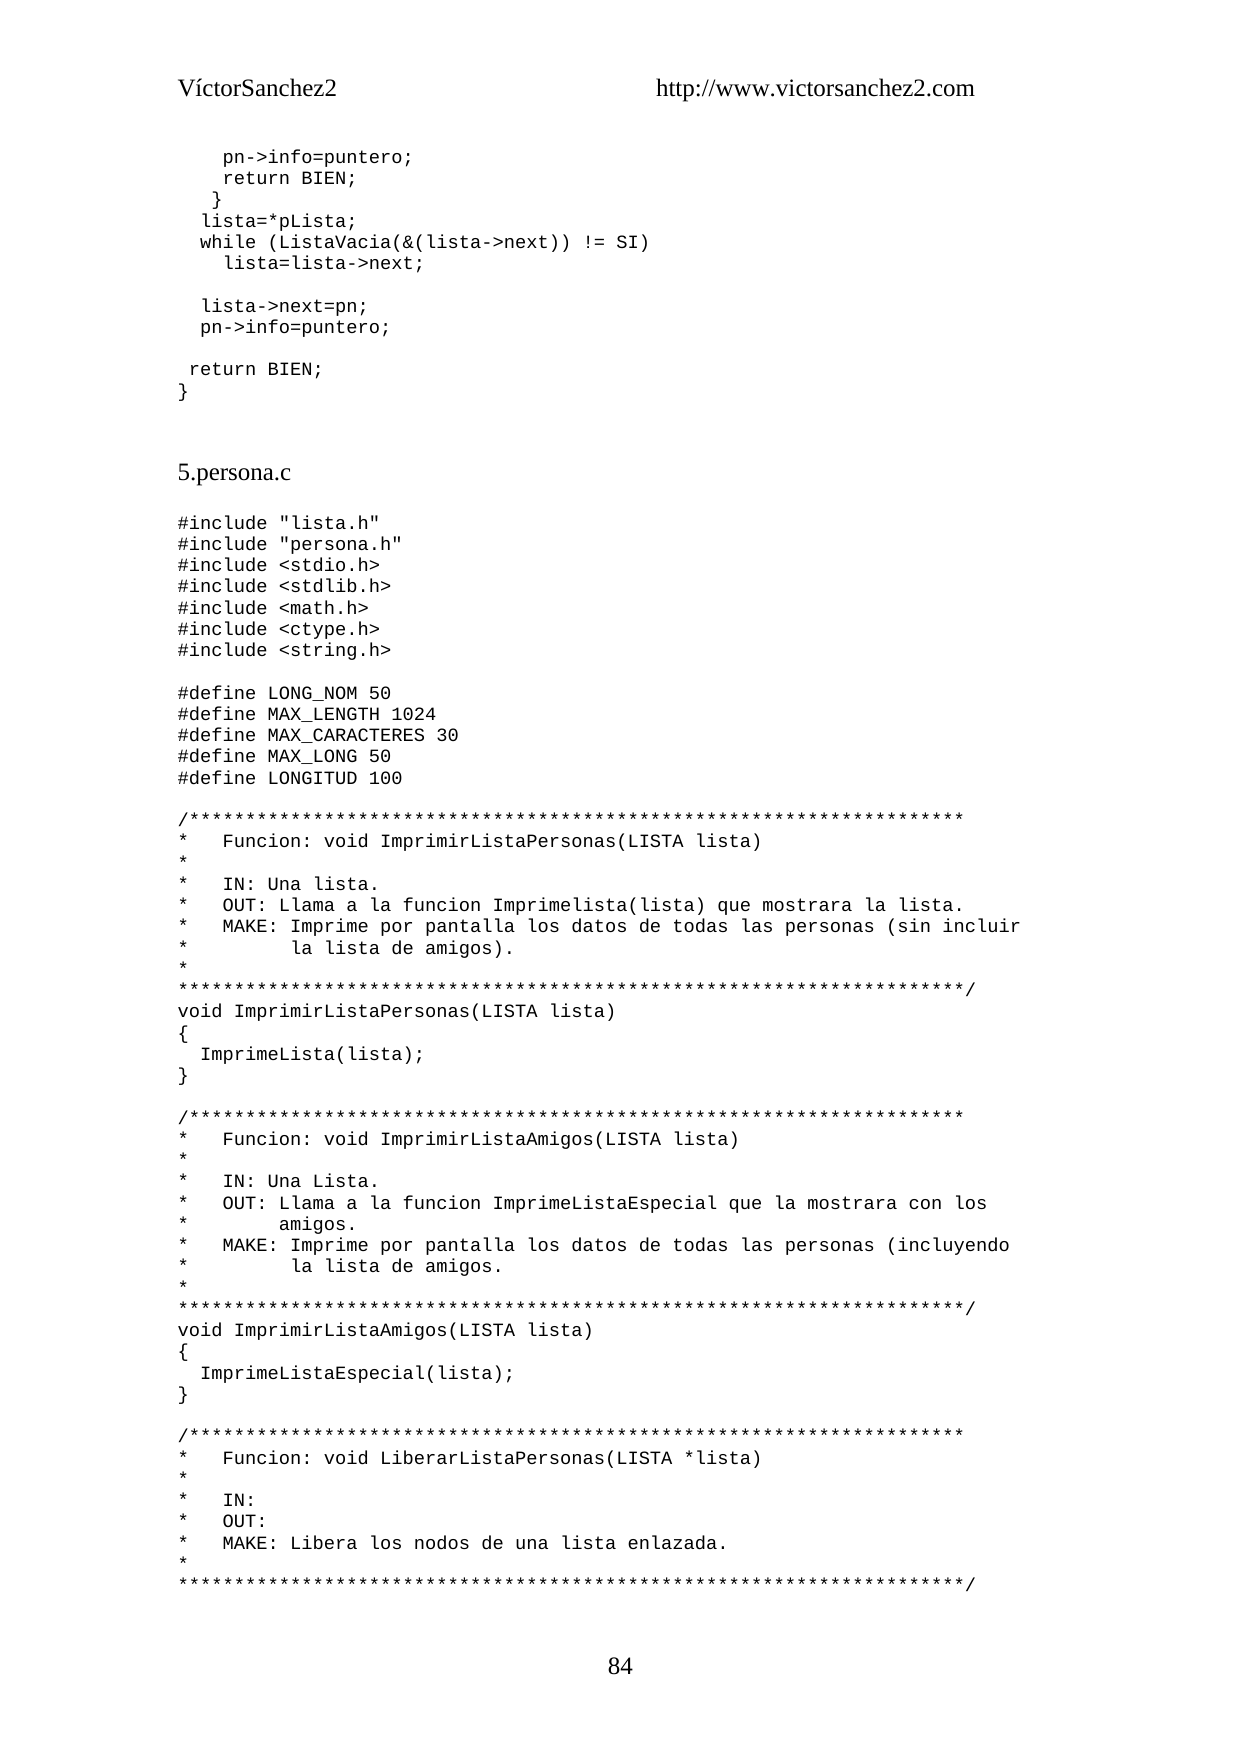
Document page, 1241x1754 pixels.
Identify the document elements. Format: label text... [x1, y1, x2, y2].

text while (ListaVacia(&(lista->next)) != SI) [177, 233, 1063, 254]
text } [177, 381, 1063, 403]
text #define LONGITUD 100 [177, 768, 1063, 790]
text * [177, 1555, 1063, 1576]
text return BIEN; [177, 169, 1063, 190]
text lista->next=pn; [177, 296, 1063, 318]
text **********************************************************************/ [177, 1300, 1063, 1321]
text #include "persona.h" [177, 535, 1063, 556]
text } [177, 1066, 1063, 1087]
text **********************************************************************/ [177, 981, 1063, 1002]
text * MAKE: Libera los nodos de una lista enlazada. [177, 1533, 1063, 1555]
text #define MAX_LENGTH 1024 [177, 705, 1063, 726]
text void ImprimirListaAmigos(LISTA lista) [177, 1321, 1063, 1342]
text * amigos. [177, 1215, 1063, 1236]
text #include <stdlib.h> [177, 577, 1063, 598]
text pn->info=puntero; [177, 148, 1063, 169]
text * Funcion: void ImprimirListaAmigos(LISTA lista) [177, 1130, 1063, 1151]
text * Funcion: void LiberarListaPersonas(LISTA *lista) [177, 1448, 1063, 1470]
text * OUT: [177, 1512, 1063, 1533]
text #include <ctype.h> [177, 620, 1063, 641]
text * [177, 960, 1063, 981]
text return BIEN; [177, 360, 1063, 381]
text * IN: Una lista. [177, 875, 1063, 896]
text * la lista de amigos. [177, 1257, 1063, 1278]
text } [177, 1385, 1063, 1406]
text /********************************************************************* [177, 811, 1063, 832]
text #include <string.h> [177, 641, 1063, 662]
text /********************************************************************* [177, 1108, 1063, 1130]
text * [177, 1151, 1063, 1172]
text pn->info=puntero; [177, 318, 1063, 339]
text * Funcion: void ImprimirListaPersonas(LISTA lista) [177, 832, 1063, 853]
text { [177, 1023, 1063, 1045]
text ImprimeListaEspecial(lista); [177, 1363, 1063, 1385]
text **********************************************************************/ [177, 1576, 1063, 1597]
text #include <stdio.h> [177, 556, 1063, 577]
text #define LONG_NOM 50 [177, 683, 1063, 705]
text * IN: Una Lista. [177, 1172, 1063, 1193]
text * [177, 1278, 1063, 1300]
text #define MAX_CARACTERES 30 [177, 726, 1063, 747]
text * [177, 1470, 1063, 1491]
text 5.persona.c [177, 458, 1063, 486]
text * OUT: Llama a la funcion ImprimeListaEspecial que la mostrara con los [177, 1193, 1063, 1215]
text /********************************************************************* [177, 1427, 1063, 1448]
text * IN: [177, 1491, 1063, 1512]
text ImprimeLista(lista); [177, 1045, 1063, 1066]
text lista=*pLista; [177, 211, 1063, 233]
text lista=lista->next; [177, 254, 1063, 275]
text * la lista de amigos). [177, 938, 1063, 960]
text #include "lista.h" [177, 513, 1063, 535]
text void ImprimirListaPersonas(LISTA lista) [177, 1002, 1063, 1023]
text * MAKE: Imprime por pantalla los datos de todas las personas (incluyendo [177, 1236, 1063, 1257]
text * OUT: Llama a la funcion Imprimelista(lista) que mostrara la lista. [177, 896, 1063, 917]
text * [177, 853, 1063, 875]
text } [177, 190, 1063, 211]
text * MAKE: Imprime por pantalla los datos de todas las personas (sin incluir [177, 917, 1063, 938]
text #define MAX_LONG 50 [177, 747, 1063, 768]
text #include <math.h> [177, 598, 1063, 620]
text { [177, 1342, 1063, 1363]
